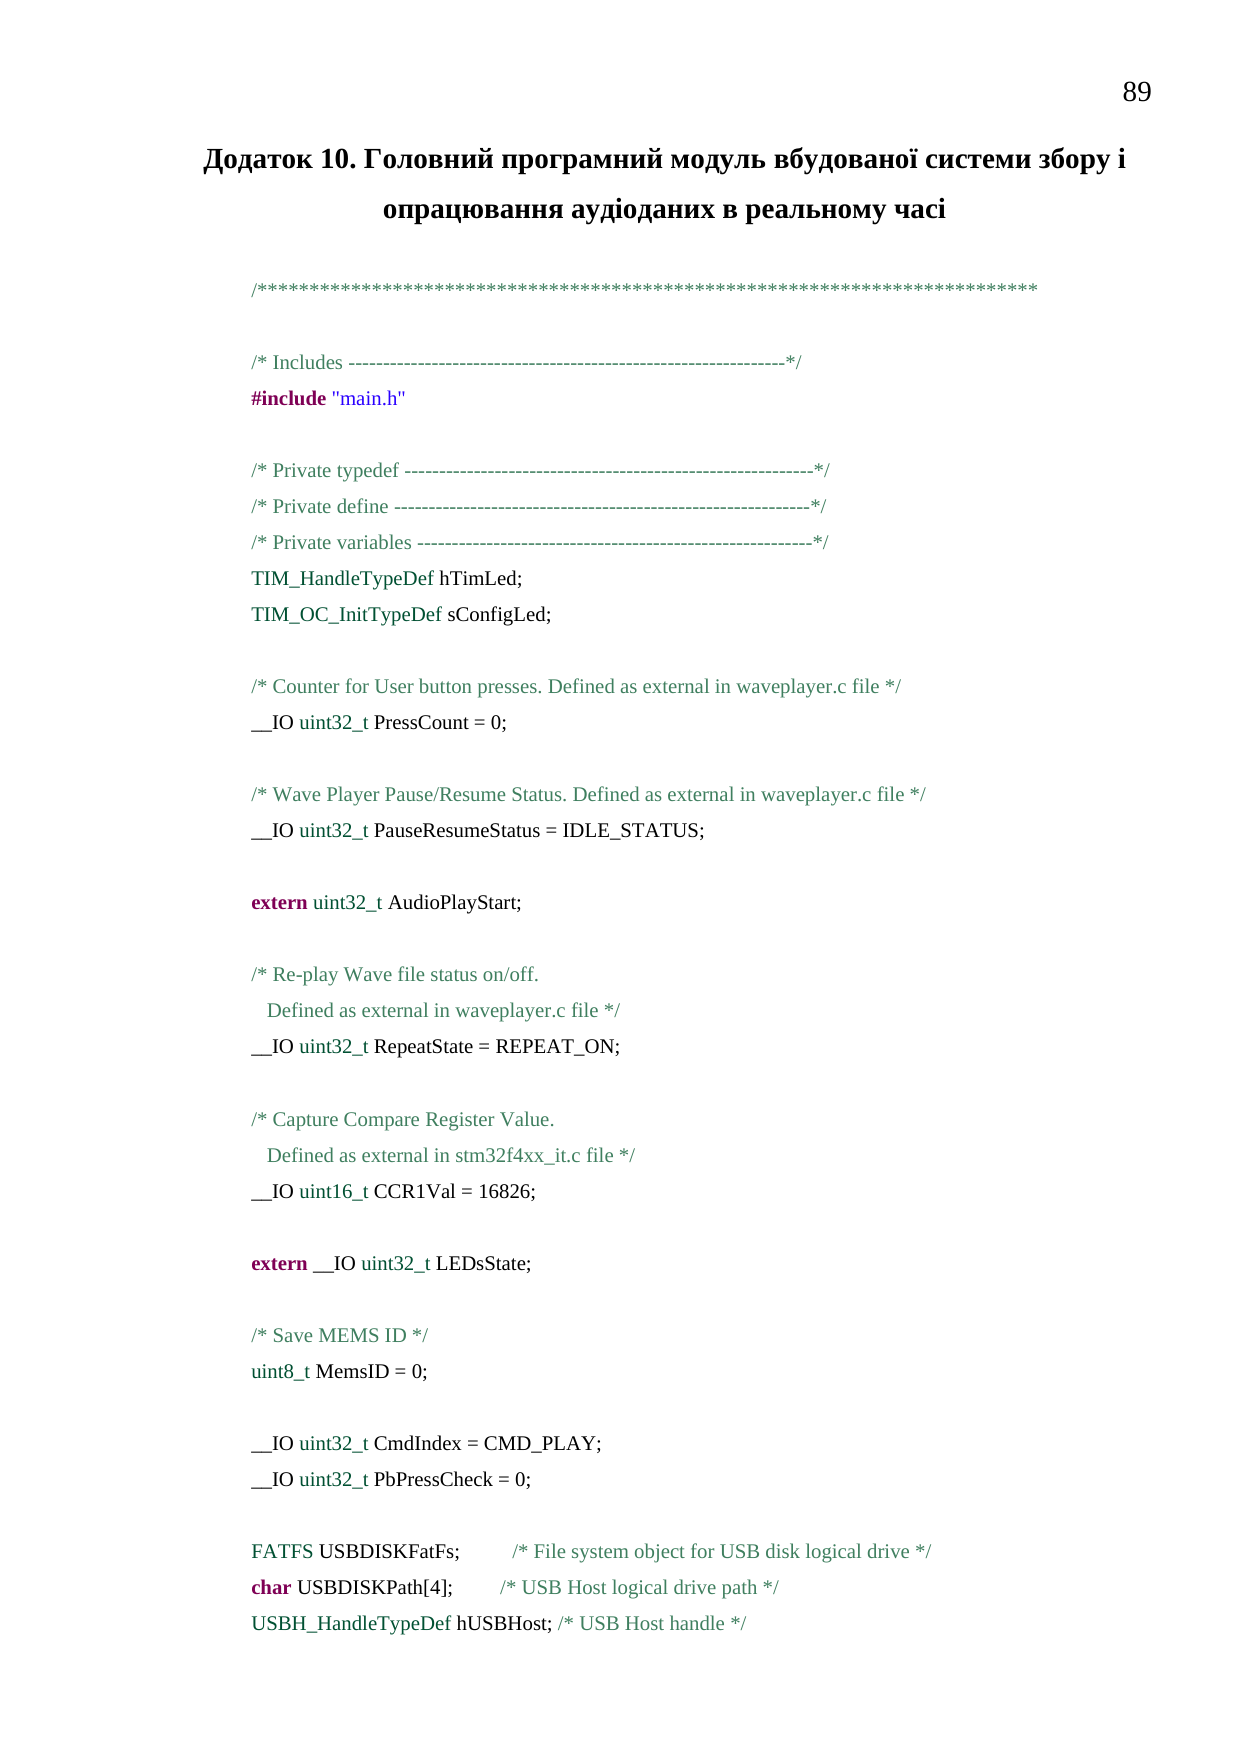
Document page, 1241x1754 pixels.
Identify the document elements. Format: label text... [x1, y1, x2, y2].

text __IO uint32_t RepeatState = REPEAT_ON; [177, 1034, 1152, 1058]
text __IO uint16_t CCR1Val = 16826; [177, 1179, 1152, 1203]
text Defined as external in waveplayer.c file */ [177, 998, 1152, 1022]
text extern uint32_t AudioPlayStart; [177, 890, 1152, 914]
text /* Capture Compare Register Value. [177, 1107, 1152, 1131]
text FATFS USBDISKFatFs; /* File system object for USB disk logical drive */ [177, 1539, 1152, 1563]
text /* Private define ------------------------------------------------------------*/ [177, 494, 1152, 518]
text __IO uint32_t PbPressCheck = 0; [177, 1467, 1152, 1491]
text extern __IO uint32_t LEDsState; [177, 1251, 1152, 1275]
text uint8_t MemsID = 0; [177, 1359, 1152, 1383]
text Додаток 10. Головний програмний модуль вбудованої системи збору і опрацювання аудіоданих в реальному часі [177, 141, 1152, 225]
text /*************************************************************************** [177, 278, 1152, 302]
text __IO uint32_t CmdIndex = CMD_PLAY; [177, 1431, 1152, 1455]
text /* Private variables ---------------------------------------------------------*/ [177, 530, 1152, 554]
text TIM_HandleTypeDef hTimLed; [177, 566, 1152, 590]
text /* Re-play Wave file status on/off. [177, 962, 1152, 986]
text __IO uint32_t PauseResumeStatus = IDLE_STATUS; [177, 818, 1152, 842]
text __IO uint32_t PressCount = 0; [177, 710, 1152, 734]
text Defined as external in stm32f4xx_it.c file */ [177, 1143, 1152, 1167]
text USBH_HandleTypeDef hUSBHost; /* USB Host handle */ [177, 1611, 1152, 1635]
text /* Private typedef -----------------------------------------------------------*/ [177, 458, 1152, 482]
text /* Save MEMS ID */ [177, 1323, 1152, 1347]
text #include "main.h" [177, 386, 1152, 410]
text TIM_OC_InitTypeDef sConfigLed; [177, 602, 1152, 626]
text /* Includes ---------------------------------------------------------------*/ [177, 350, 1152, 374]
text /* Wave Player Pause/Resume Status. Defined as external in waveplayer.c file */ [177, 782, 1152, 806]
text /* Counter for User button presses. Defined as external in waveplayer.c file */ [177, 674, 1152, 698]
text char USBDISKPath[4]; /* USB Host logical drive path */ [177, 1575, 1152, 1599]
